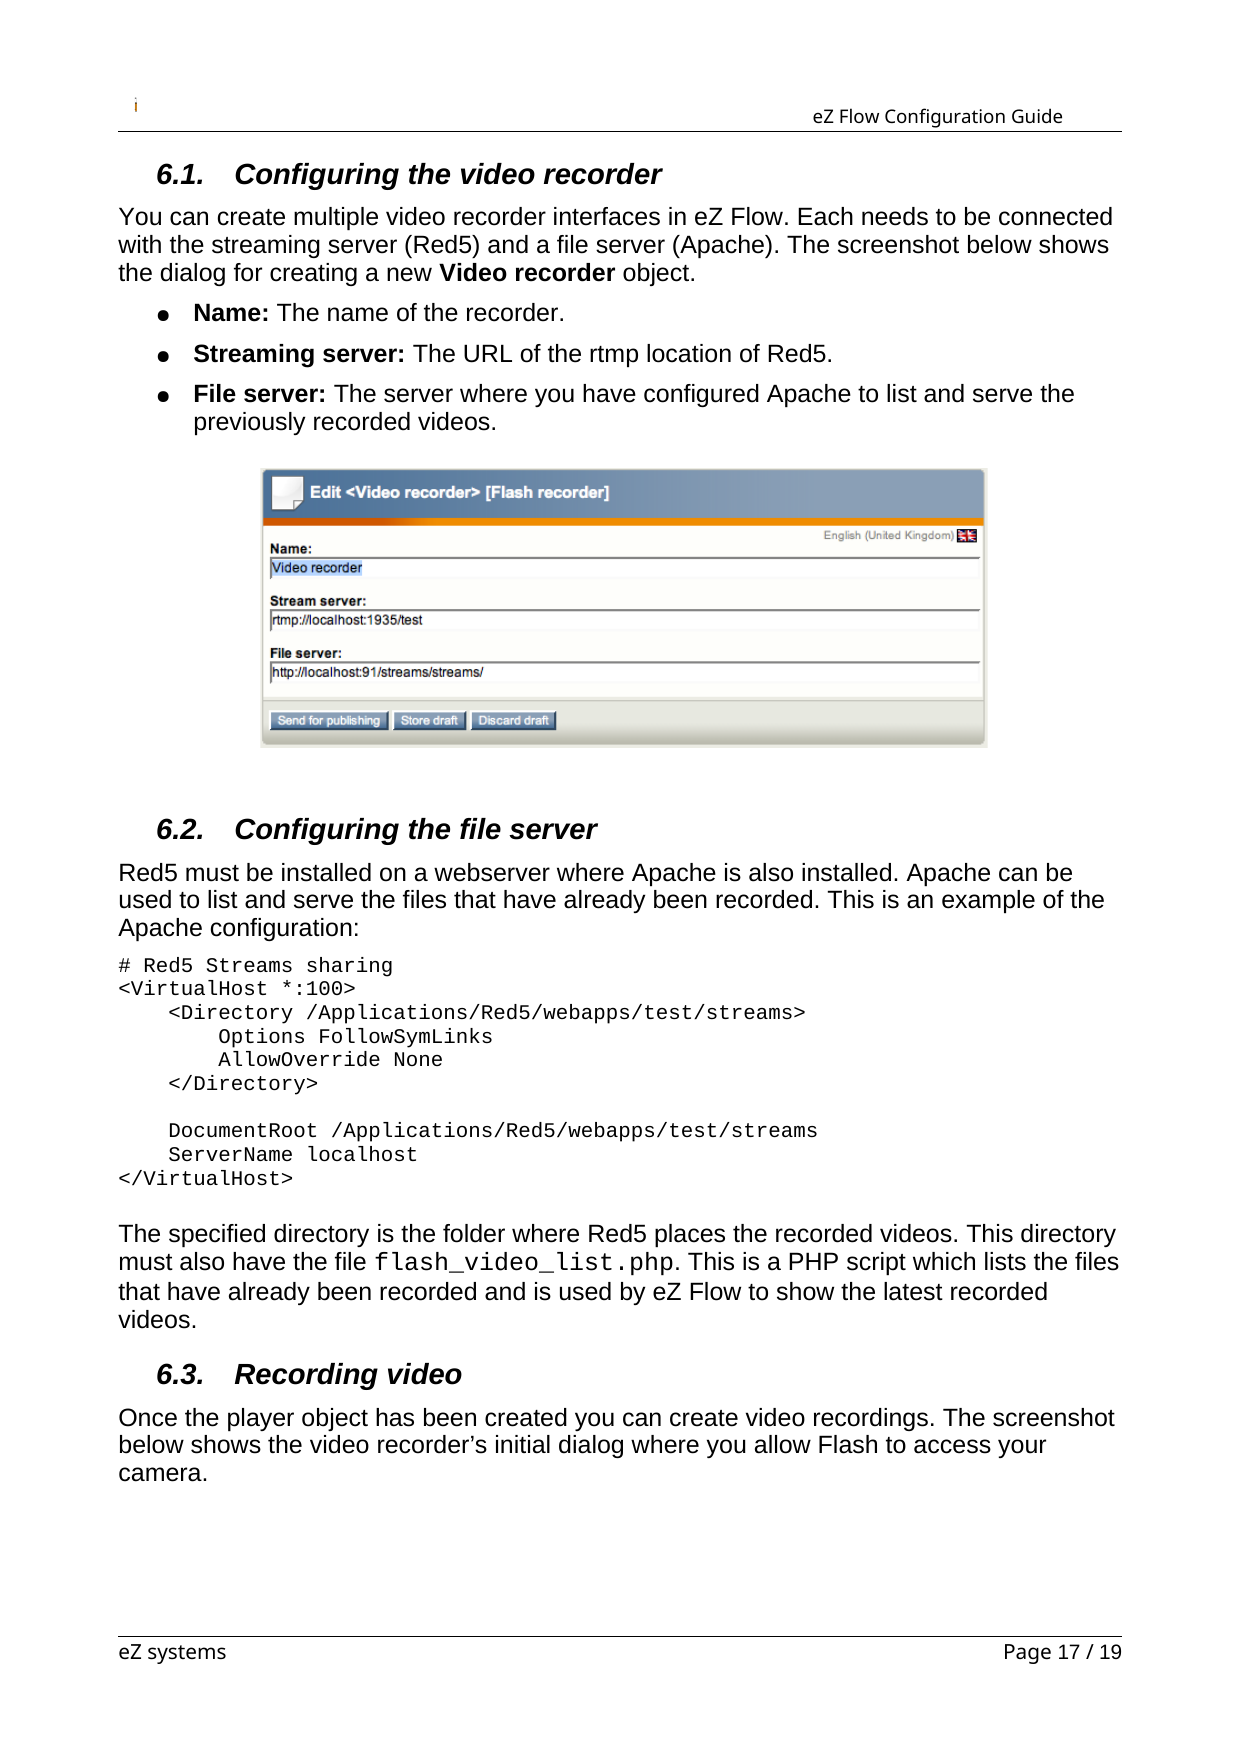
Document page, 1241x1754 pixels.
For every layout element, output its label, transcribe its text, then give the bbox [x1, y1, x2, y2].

text AllowOverride None [118, 1049, 1122, 1073]
text </Directory> [118, 1073, 1122, 1097]
text # Red5 Streams sharing [118, 955, 1122, 978]
text You can create multiple video recorder interfaces in eZ Flow. Each needs to be connected with the streaming server (Red5) and a file server (Apache). The screenshot below shows the dialog for creating a new Video recorder object. [118, 203, 1122, 287]
text Options FollowSymLinks [118, 1026, 1122, 1049]
subtitle Configuring the video recorder [148, 158, 1122, 190]
subtitle Configuring the file server [148, 813, 1122, 846]
text ServerName localhost [118, 1144, 1122, 1167]
text <Directory /Applications/Red5/webapps/test/streams> [118, 1002, 1122, 1026]
list Name: The name of the recorder. [156, 299, 1122, 327]
text Red5 must be installed on a webserver where Apache is also installed. Apache can be used to list and serve the files that have already been recorded. This is an example of the Apache configuration: [118, 858, 1122, 942]
text Once the player object has been created you can create video recordings. The screenshot below shows the video recorder’s initial dialog where you allow Flash to access your camera. [118, 1403, 1122, 1487]
text The specified directory is the folder where Red5 places the recorded videos. This directory must also have the file flash_video_list.php. This is a PHP script which lists the files that have already been recorded and is used by eZ Flow to show the latest recorded videos. [118, 1219, 1122, 1333]
picture [260, 468, 988, 748]
subtitle Recording video [148, 1358, 1122, 1391]
text <VirtualHost *:100> [118, 978, 1122, 1002]
text </VirtualHost> [118, 1167, 1122, 1191]
list Streaming server: The URL of the rtmp location of Red5. [156, 339, 1122, 367]
list File server: The server where you have configured Apache to list and serve the previously recorded videos. [156, 380, 1122, 436]
text DocumentRoot /Applications/Red5/webapps/test/streams [118, 1120, 1122, 1144]
